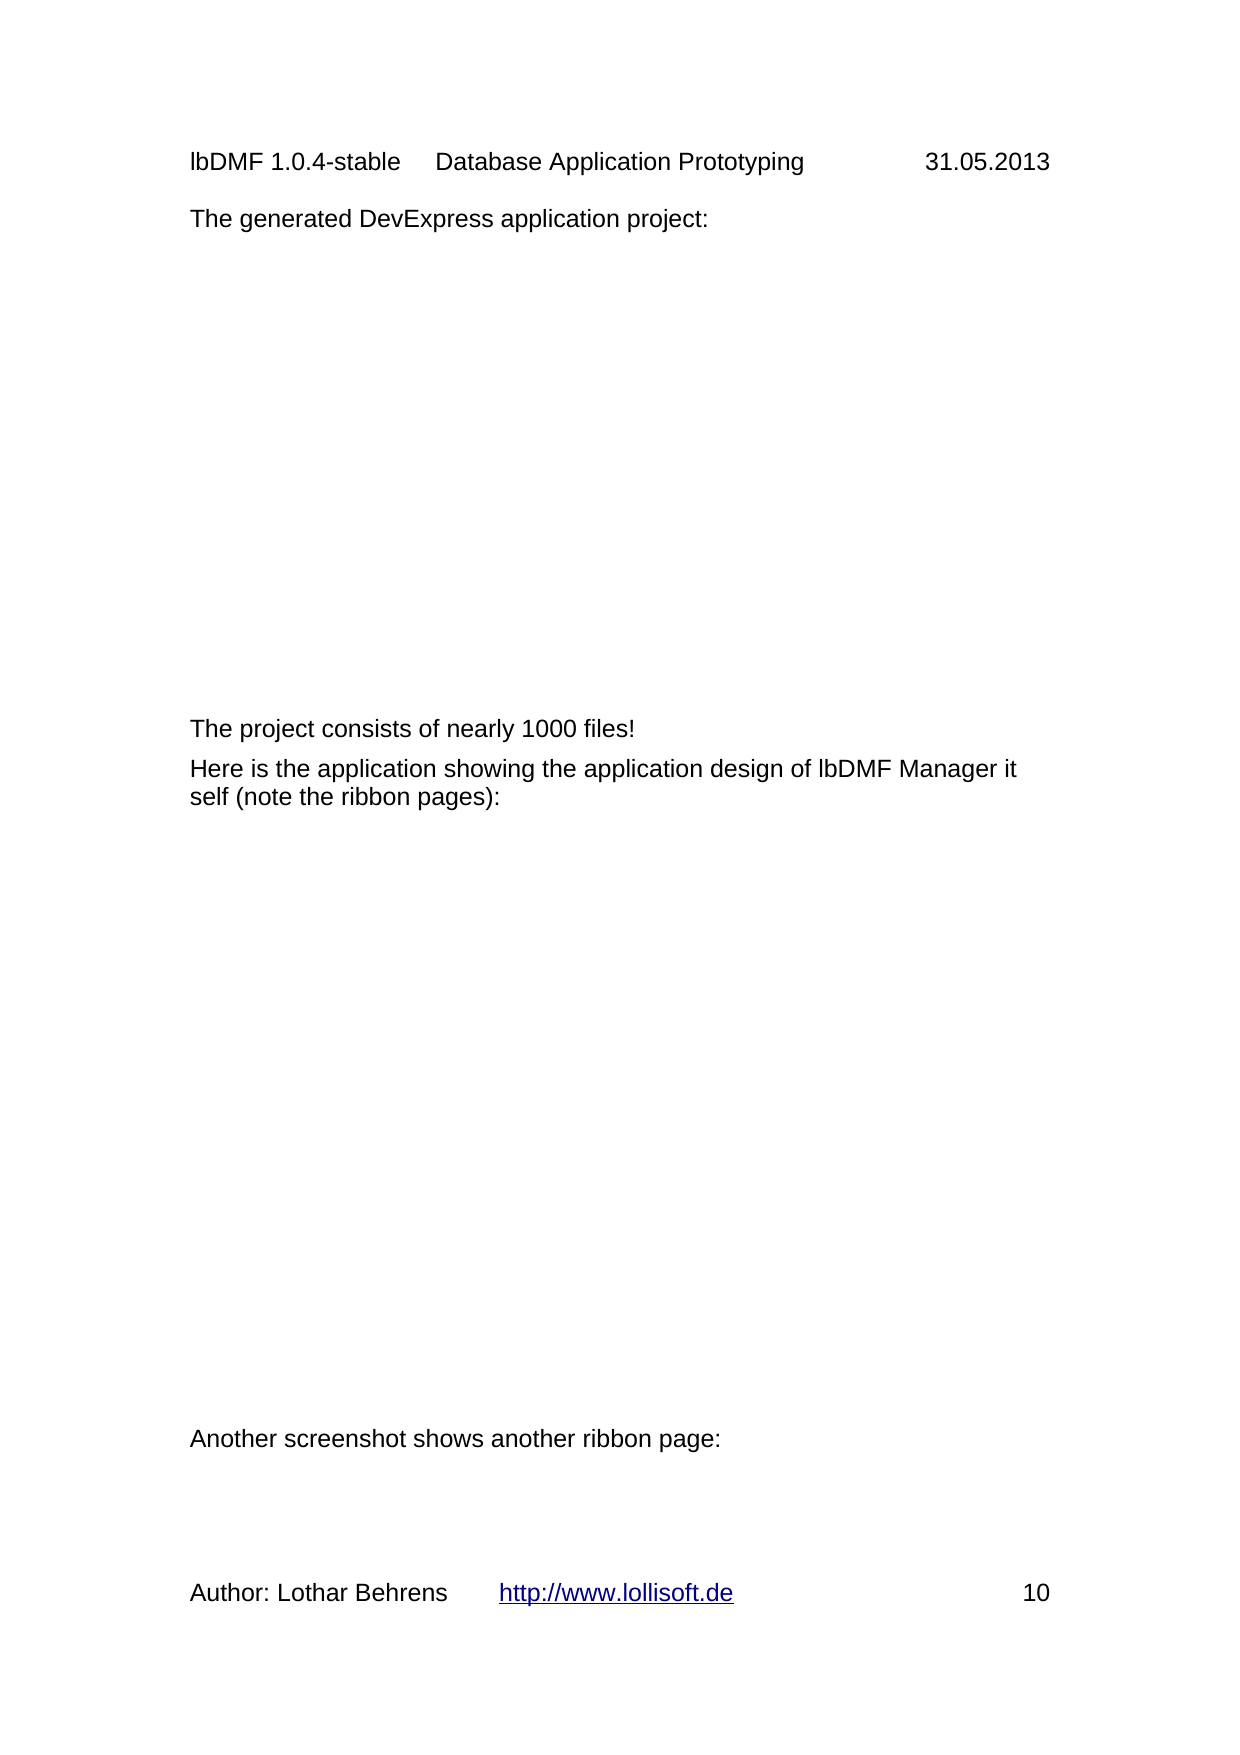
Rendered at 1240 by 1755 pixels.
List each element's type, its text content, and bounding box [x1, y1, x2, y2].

text The generated DevExpress application project: [189, 205, 1050, 233]
text Another screenshot shows another ribbon page: [189, 1425, 1050, 1453]
text Here is the application showing the application design of lbDMF Manager it self (note the ribbon pages): [189, 755, 1050, 811]
text The project consists of nearly 1000 files! [189, 246, 1050, 742]
